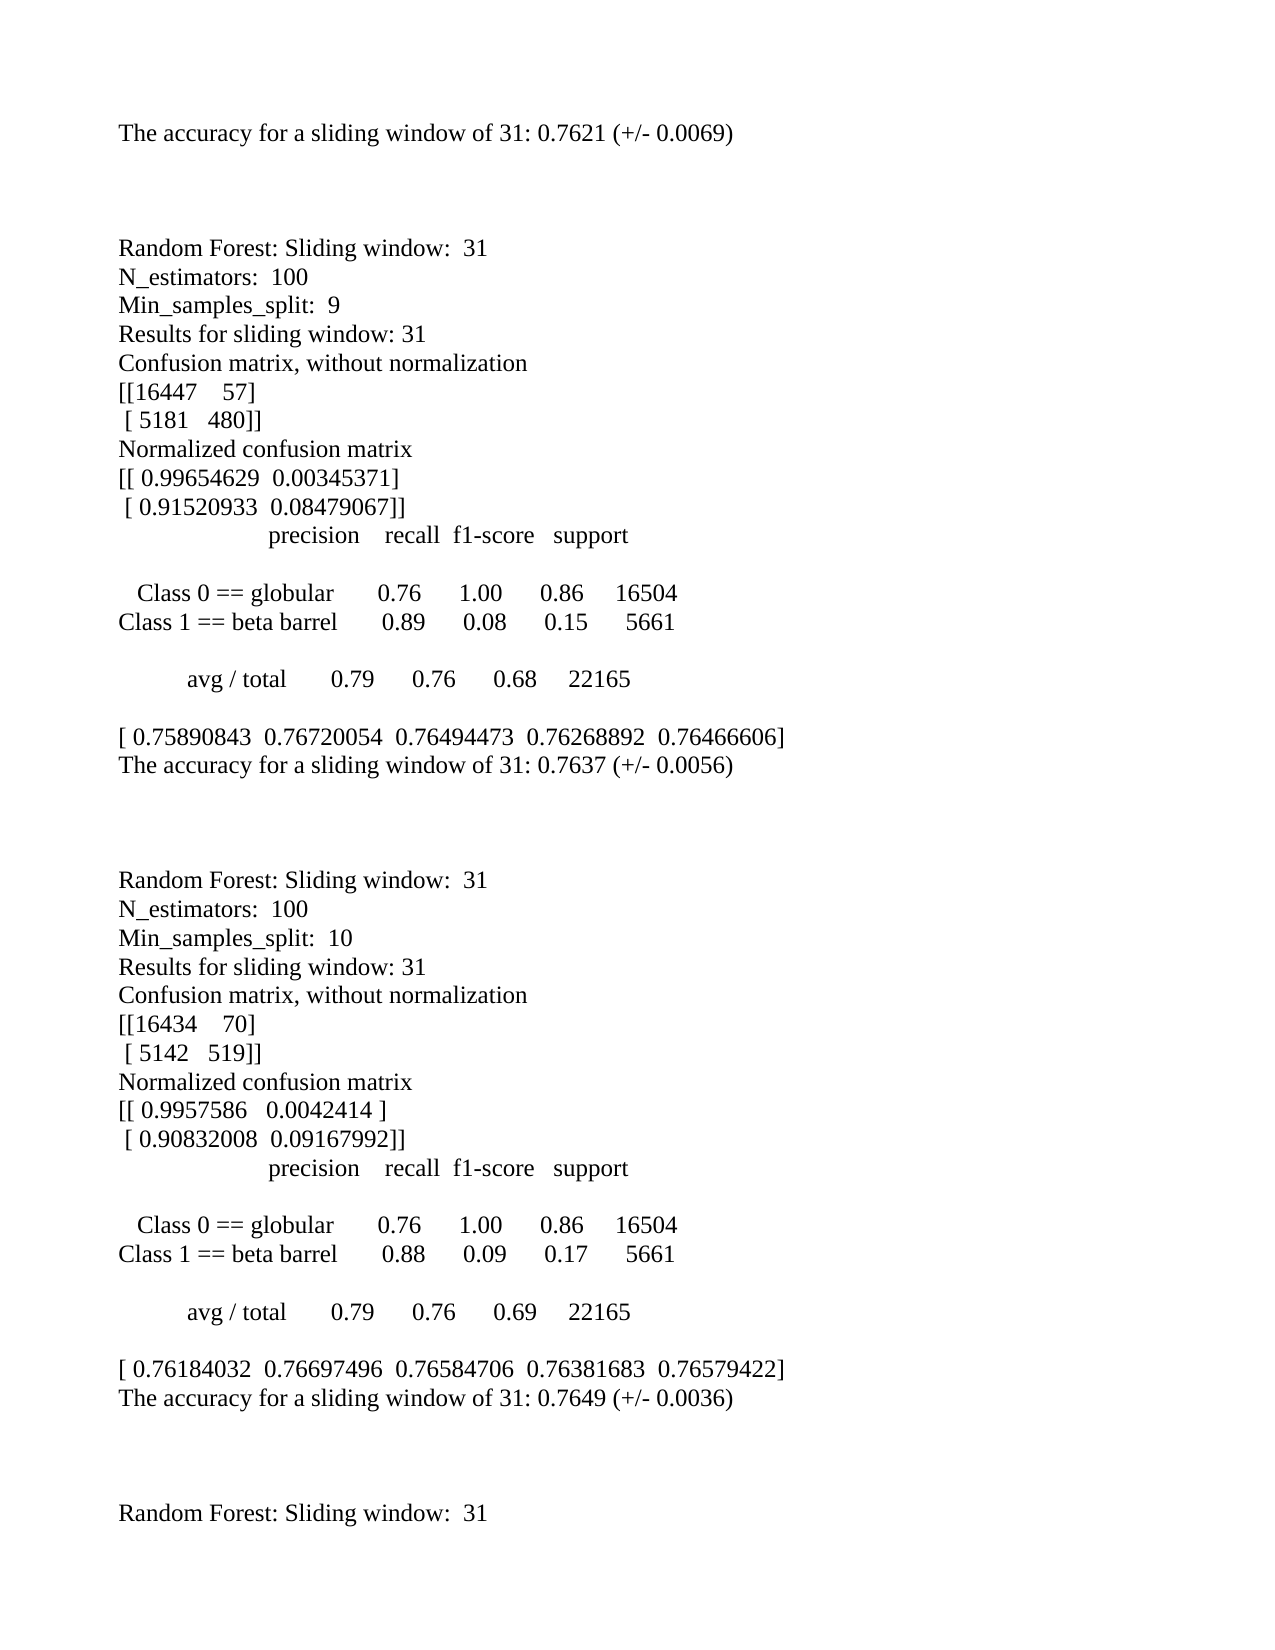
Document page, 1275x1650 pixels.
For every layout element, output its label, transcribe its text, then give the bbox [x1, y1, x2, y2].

text [ 5142 519]] [118, 1038, 1157, 1067]
text Confusion matrix, without normalization [118, 348, 1157, 377]
text [ 0.76184032 0.76697496 0.76584706 0.76381683 0.76579422] [118, 1354, 1157, 1383]
text [ 0.90832008 0.09167992]] [118, 1124, 1157, 1153]
text avg / total 0.79 0.76 0.69 22165 [118, 1297, 1157, 1326]
text [ 0.75890843 0.76720054 0.76494473 0.76268892 0.76466606] [118, 722, 1157, 751]
text [[16447 57] [118, 377, 1157, 406]
text Random Forest: Sliding window: 31 [118, 233, 1157, 262]
text [[16434 70] [118, 1009, 1157, 1038]
text Random Forest: Sliding window: 31 [118, 1498, 1157, 1527]
text avg / total 0.79 0.76 0.68 22165 [118, 664, 1157, 693]
text [[ 0.9957586 0.0042414 ] [118, 1096, 1157, 1124]
text Min_samples_split: 10 [118, 923, 1157, 952]
text Results for sliding window: 31 [118, 319, 1157, 348]
text [[ 0.99654629 0.00345371] [118, 463, 1157, 492]
text N_estimators: 100 [118, 262, 1157, 291]
text precision recall f1-score support [118, 1153, 1157, 1182]
text Class 1 == beta barrel 0.89 0.08 0.15 5661 [118, 607, 1157, 636]
text precision recall f1-score support [118, 521, 1157, 549]
text N_estimators: 100 [118, 894, 1157, 923]
text Normalized confusion matrix [118, 434, 1157, 463]
text Class 0 == globular 0.76 1.00 0.86 16504 [118, 1211, 1157, 1239]
text The accuracy for a sliding window of 31: 0.7649 (+/- 0.0036) [118, 1383, 1157, 1412]
text The accuracy for a sliding window of 31: 0.7621 (+/- 0.0069) [118, 118, 1157, 147]
text Confusion matrix, without normalization [118, 981, 1157, 1009]
text The accuracy for a sliding window of 31: 0.7637 (+/- 0.0056) [118, 751, 1157, 779]
text Class 0 == globular 0.76 1.00 0.86 16504 [118, 578, 1157, 607]
text Random Forest: Sliding window: 31 [118, 866, 1157, 894]
text Normalized confusion matrix [118, 1067, 1157, 1096]
text Min_samples_split: 9 [118, 291, 1157, 319]
text Class 1 == beta barrel 0.88 0.09 0.17 5661 [118, 1239, 1157, 1268]
text [ 5181 480]] [118, 406, 1157, 434]
text Results for sliding window: 31 [118, 952, 1157, 981]
text [ 0.91520933 0.08479067]] [118, 492, 1157, 521]
